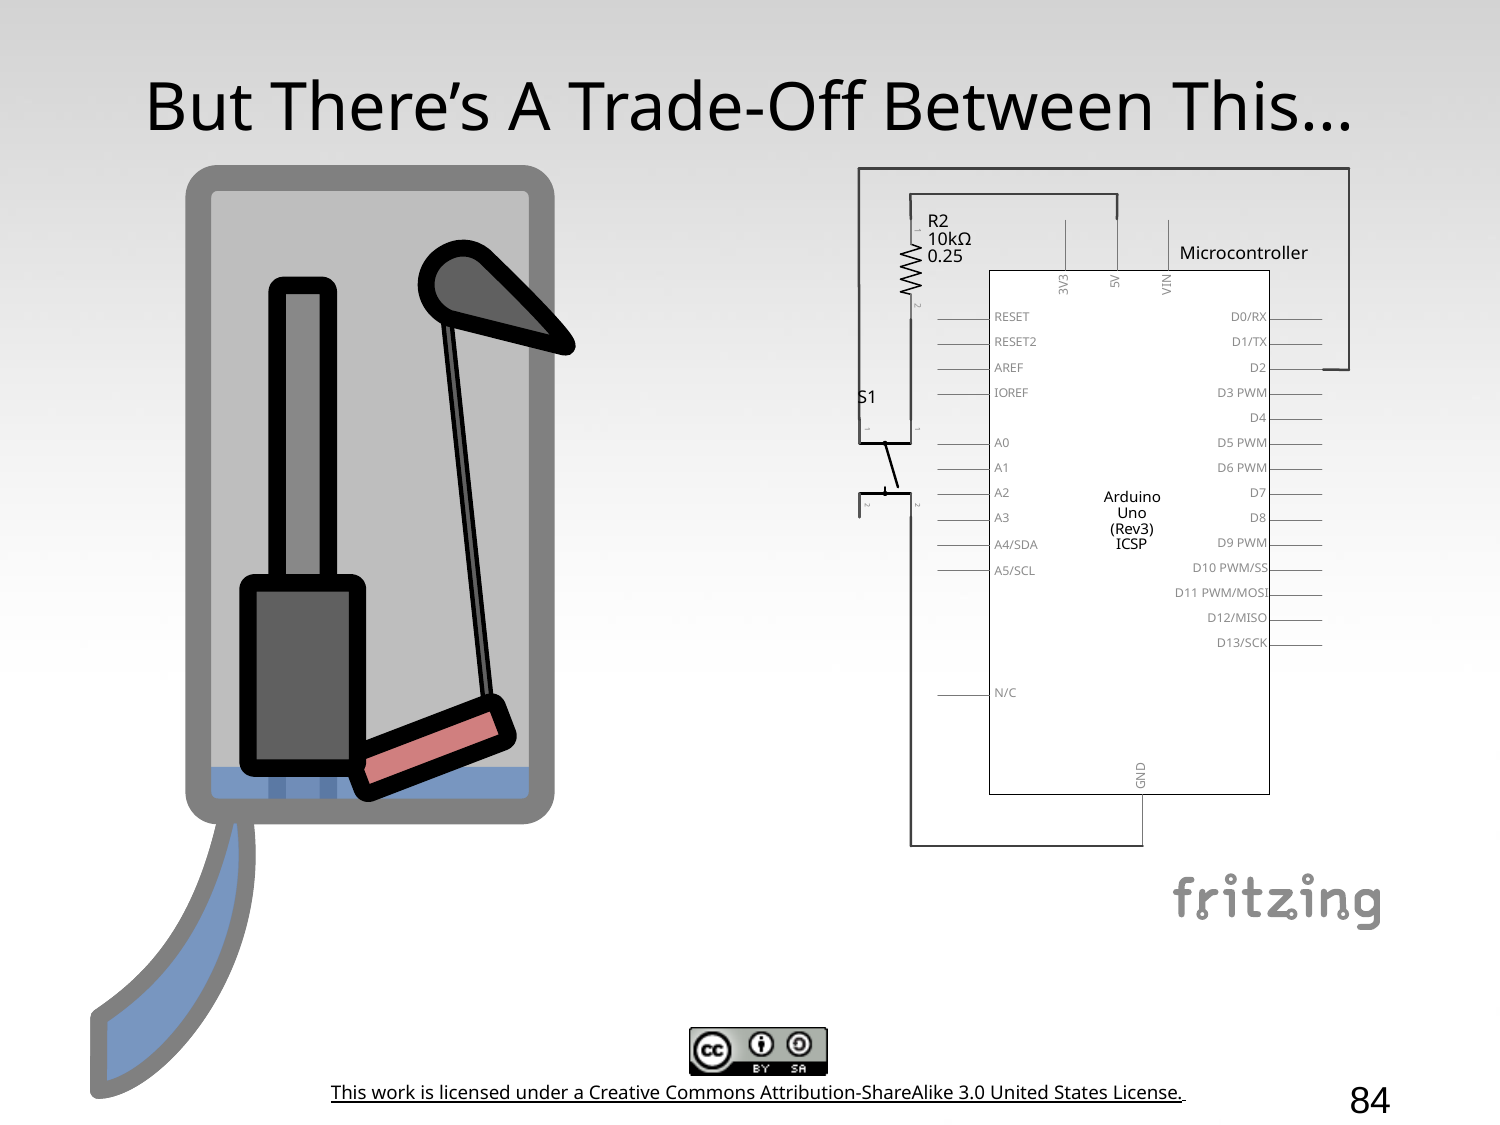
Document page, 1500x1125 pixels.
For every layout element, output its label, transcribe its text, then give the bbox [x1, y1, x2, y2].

title But There’s A Trade-Off Between This... [112, 49, 1388, 238]
picture [0, 0, 1500, 1125]
